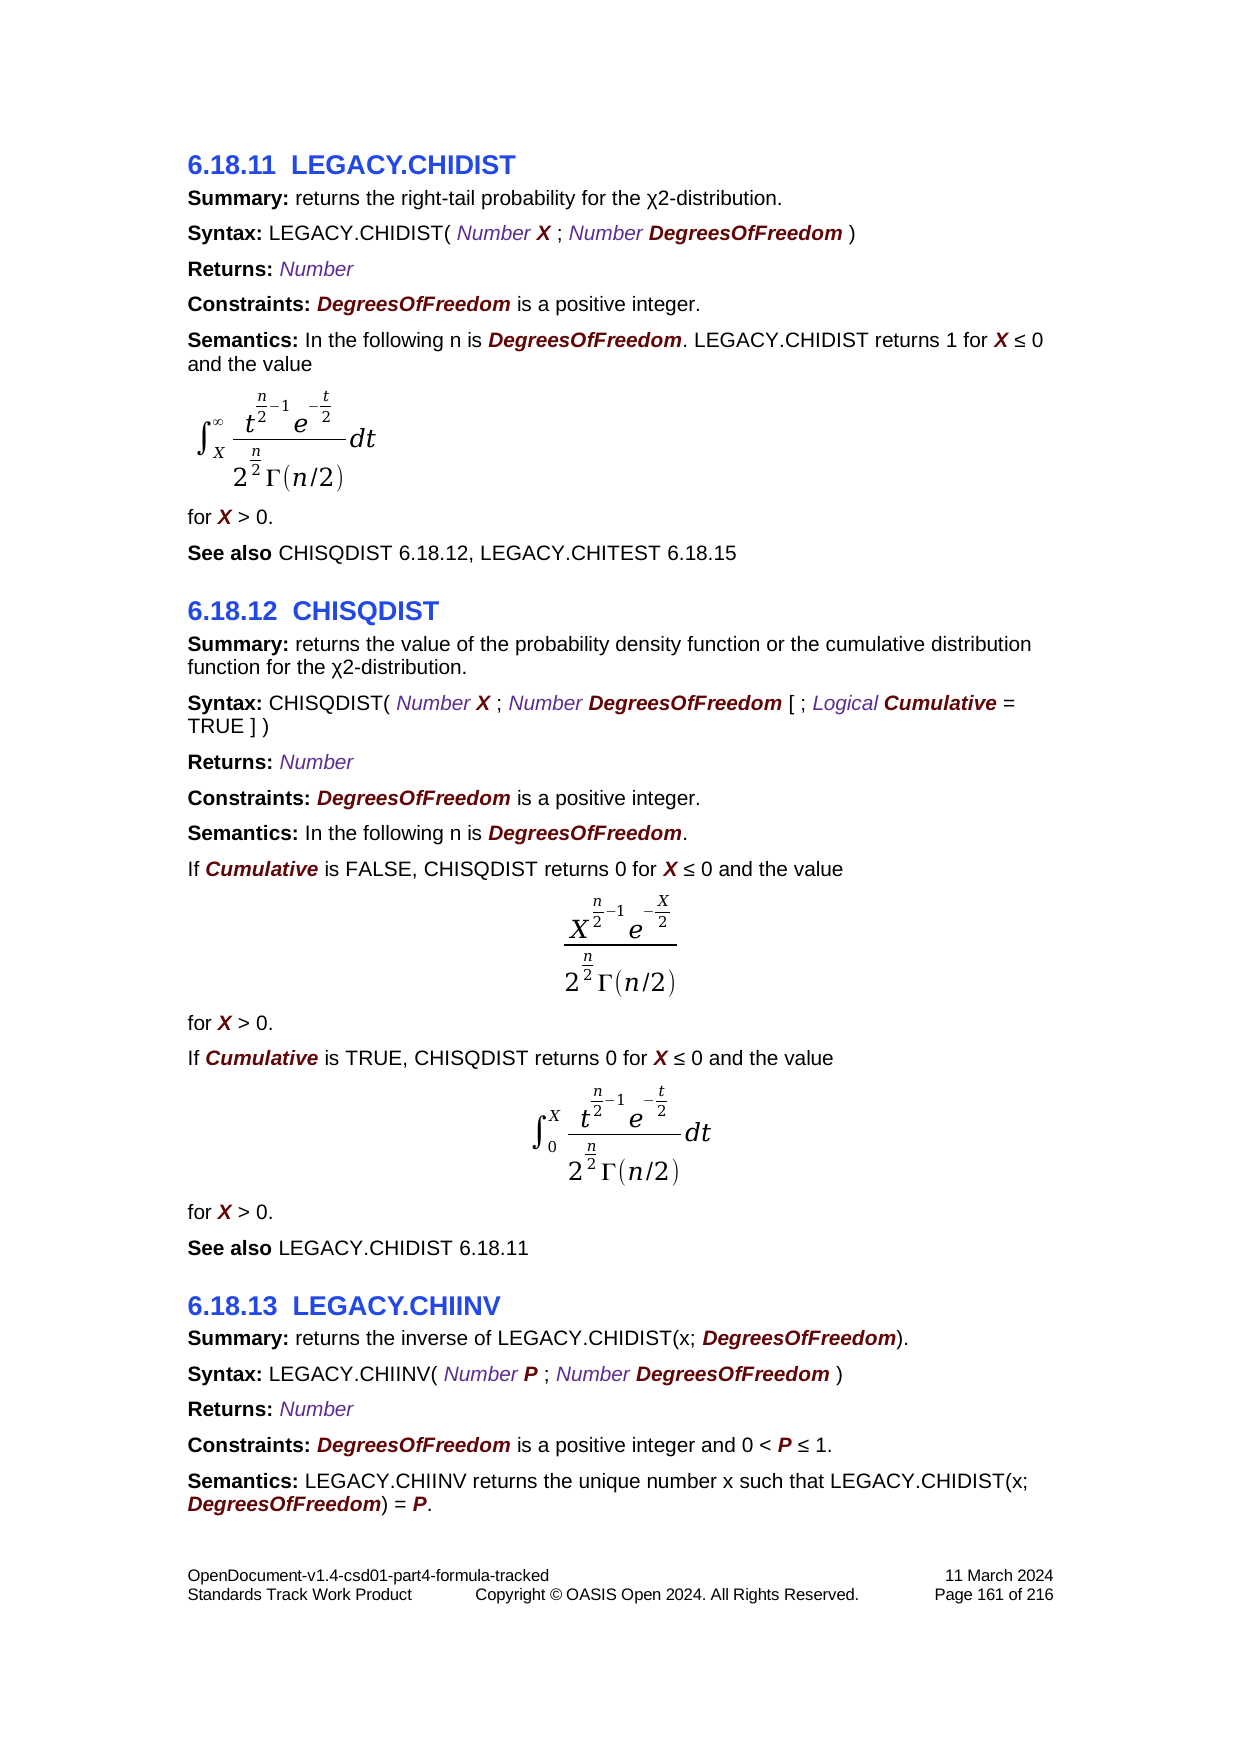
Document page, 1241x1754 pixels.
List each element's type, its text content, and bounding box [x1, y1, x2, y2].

text Summary: returns the inverse of LEGACY.CHIDIST(x; DegreesOfFreedom). [187, 1327, 1053, 1350]
text See also LEGACY.CHIDIST 6.18.11 [187, 1236, 1053, 1259]
text for X > 0. [187, 1011, 1053, 1034]
text Semantics: In the following n is DegreesOfFreedom. LEGACY.CHIDIST returns 1 for X ≤ 0 and the value [187, 328, 1053, 376]
subtitle LEGACY.CHIINV [187, 1291, 1053, 1321]
text Returns: Number [187, 1398, 1053, 1421]
text See also CHISQDIST 6.18.12, LEGACY.CHITEST 6.18.15 [187, 541, 1053, 565]
text Syntax: CHISQDIST( Number X ; Number DegreesOfFreedom [ ; Logical Cumulative = TRUE ] ) [187, 691, 1053, 738]
text Syntax: LEGACY.CHIINV( Number P ; Number DegreesOfFreedom ) [187, 1362, 1053, 1386]
text Returns: Number [187, 257, 1053, 281]
text Syntax: LEGACY.CHIDIST( Number X ; Number DegreesOfFreedom ) [187, 222, 1053, 245]
text If Cumulative is FALSE, CHISQDIST returns 0 for X ≤ 0 and the value [187, 857, 1053, 881]
text Constraints: DegreesOfFreedom is a positive integer and 0 < P ≤ 1. [187, 1433, 1053, 1457]
text Returns: Number [187, 750, 1053, 774]
text Semantics: In the following n is DegreesOfFreedom. [187, 822, 1053, 845]
text for X > 0. [187, 1200, 1053, 1224]
text Summary: returns the right-tail probability for the χ2-distribution. [187, 186, 1053, 209]
subtitle LEGACY.CHIDIST [187, 150, 1053, 180]
text for X > 0. [187, 506, 1053, 529]
text If Cumulative is TRUE, CHISQDIST returns 0 for X ≤ 0 and the value [187, 1047, 1053, 1070]
text Semantics: LEGACY.CHIINV returns the unique number x such that LEGACY.CHIDIST(x; DegreesOfFreedom) = P. [187, 1469, 1053, 1516]
text Summary: returns the value of the probability density function or the cumulative distribution function for the χ2-distribution. [187, 632, 1053, 679]
text Constraints: DegreesOfFreedom is a positive integer. [187, 293, 1053, 316]
text Constraints: DegreesOfFreedom is a positive integer. [187, 786, 1053, 809]
subtitle CHISQDIST [187, 596, 1053, 626]
